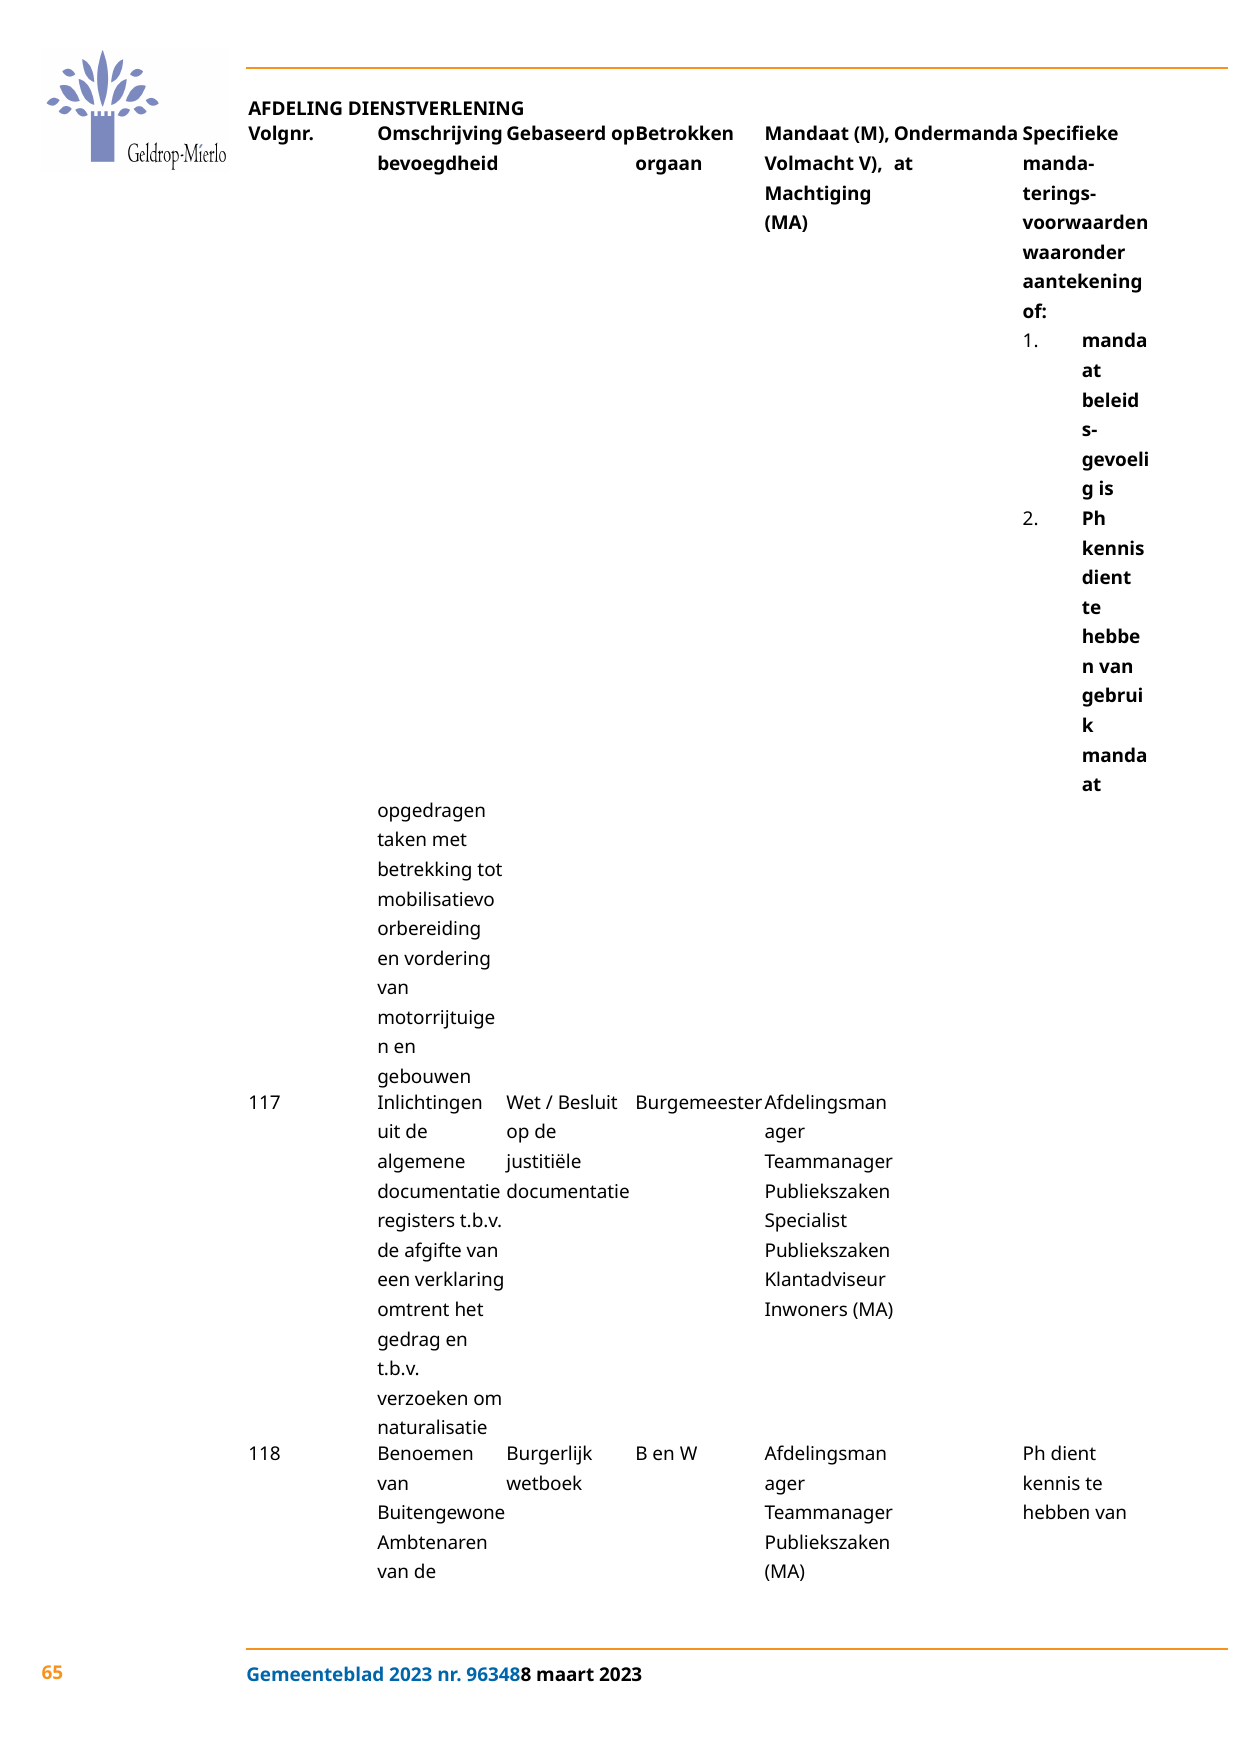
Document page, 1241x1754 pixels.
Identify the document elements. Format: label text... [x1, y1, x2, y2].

table_cell Betrokken orgaan [635, 121, 764, 797]
table_cell Inlichtingen uit de algemene documentatieregisters t.b.v. de afgifte van een verklaring omtrent het gedrag en t.b.v. verzoeken om naturalisatie [377, 1089, 506, 1440]
table_cell Burgerlijk wetboek [506, 1440, 635, 1584]
table_cell [894, 1089, 1022, 1440]
table_cell Omschrijving bevoegdheid [377, 121, 506, 797]
table_cell [506, 797, 635, 1089]
table_cell opgedragen taken met betrekking tot mobilisatievoorbereiding en vordering van motorrijtuigen en gebouwen [377, 797, 506, 1089]
table_cell [1023, 1089, 1152, 1440]
table_cell Wet / Besluit op de justitiële documentatie [506, 1089, 635, 1440]
table_cell Gebaseerd op [506, 121, 635, 797]
table_cell Burgemeester [635, 1089, 764, 1440]
table_cell [894, 1440, 1022, 1584]
table_cell 117 [248, 1089, 377, 1440]
table_header AFDELING DIENSTVERLENING [248, 95, 1152, 121]
table_cell [1023, 797, 1152, 1089]
table_cell Specifieke manda­terings­voorwaar­den waaronder aantekening of: mandaat beleids­gevoelig is Ph kennis dient te hebben van gebruik mandaat [1023, 121, 1152, 797]
table_cell [894, 797, 1022, 1089]
table_cell Mandaat (M), Volmacht V), Machtiging (MA) [764, 121, 893, 797]
table_cell Ondermandaat [894, 121, 1022, 797]
table_cell Ph dient kennis te hebben van [1023, 1440, 1152, 1584]
table_cell 118 [248, 1440, 377, 1584]
table_cell Benoemen van Buitengewone Ambtenaren van de [377, 1440, 506, 1584]
table_cell [764, 797, 893, 1089]
table_cell [635, 797, 764, 1089]
table_cell Volgnr. [248, 121, 377, 797]
table_cell [248, 797, 377, 1089]
picture [41, 47, 231, 172]
table_cell Afdelingsmanager Teammanager Publiekszaken Specialist Publiekszaken Klantadviseur Inwoners (MA) [764, 1089, 893, 1440]
table_cell Afdelingsmanager Teammanager Publiekszaken (MA) [764, 1440, 893, 1584]
table_cell B en W [635, 1440, 764, 1584]
